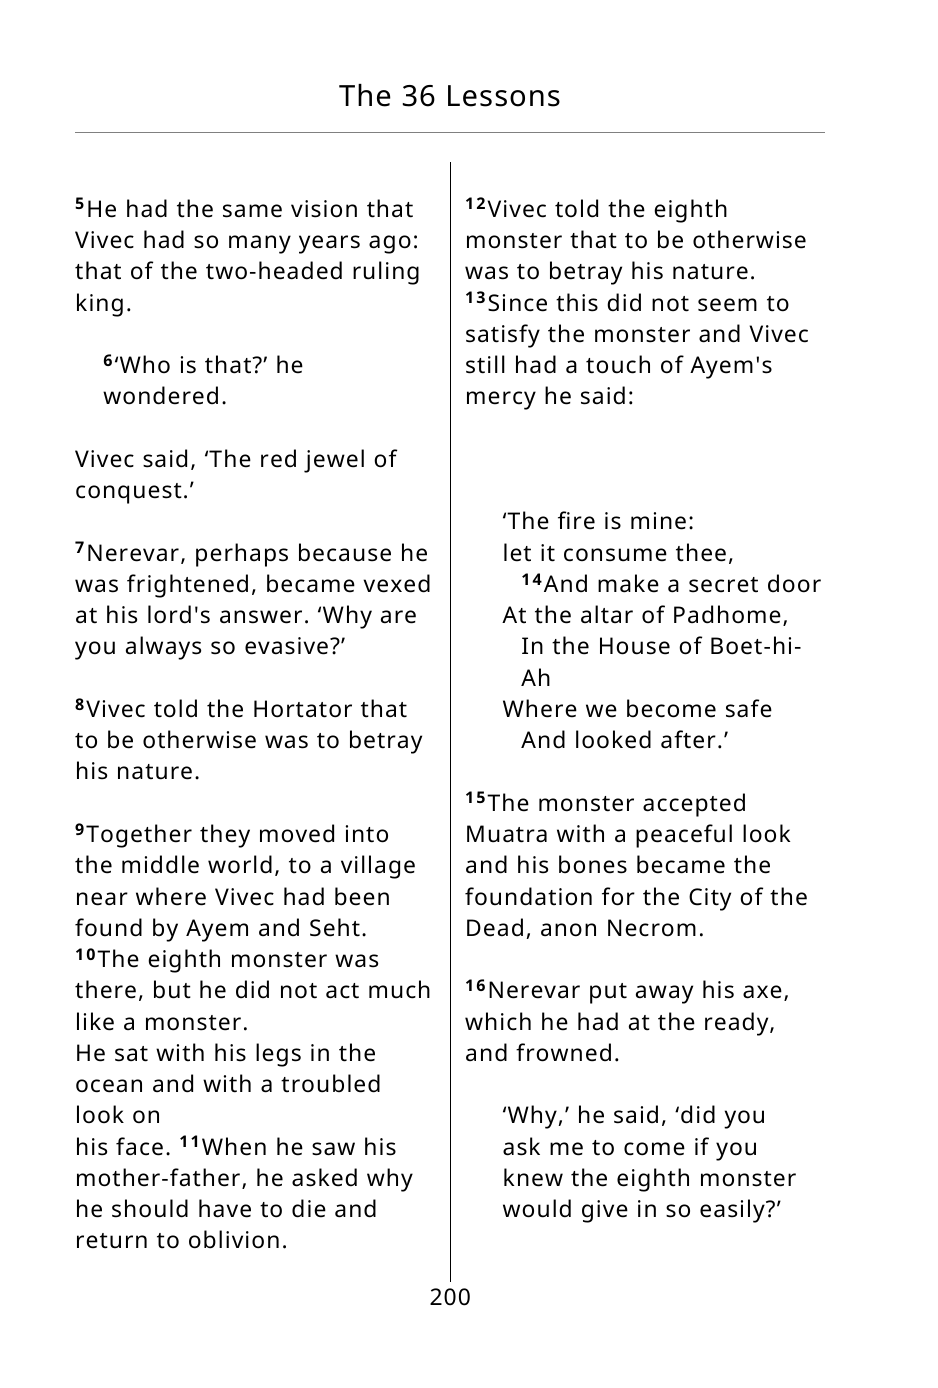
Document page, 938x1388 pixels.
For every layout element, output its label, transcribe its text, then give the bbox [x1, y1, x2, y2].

text At the altar of Padhome, [502, 599, 825, 630]
text 16Nerevar put away his axe, which he had at the ready, and frowned. [465, 974, 825, 1068]
text 9Together they moved into the middle world, to a village near where Vivec had been found by Ayem and Seht. 10The eighth monster was there, but he did not act much like a monster. He sat with his legs in the ocean and with a troubled look on his face. 11When he saw his mother-father, he asked why he should have to die and return to oblivion. [75, 818, 435, 1255]
text 12Vivec told the eighth monster that to be otherwise was to betray his nature. 13Since this did not seem to satisfy the monster and Vivec still had a touch of Ayem's mercy he said: [465, 193, 825, 412]
text 5He had the same vision that Vivec had so many years ago: that of the two-headed ruling king. [75, 193, 435, 318]
text The 36 Lessons [75, 75, 825, 115]
text 6‘Who is that?’ he wondered. [103, 349, 435, 412]
text 15The monster accepted Muatra with a peaceful look and his bones became the foundation for the City of the Dead, anon Necrom. [465, 787, 825, 943]
text 8Vivec told the Hortator that to be otherwise was to betray his nature. [75, 693, 435, 787]
text 7Nerevar, perhaps because he was frightened, became vexed at his lord's answer. ‘Why are you always so evasive?’ [75, 537, 435, 662]
text ‘The fire is mine: [502, 505, 825, 537]
text And looked after.’ [521, 724, 825, 755]
text In the House of Boet-hi-Ah [521, 630, 825, 693]
text 14And make a secret door [521, 568, 825, 599]
text Where we become safe [502, 693, 825, 724]
text let it consume thee, [502, 537, 825, 568]
text ‘Why,’ he said, ‘did you ask me to come if you knew the eighth monster would give in so easily?’ [502, 1099, 806, 1224]
text Vivec said, ‘The red jewel of conquest.’ [75, 443, 435, 505]
